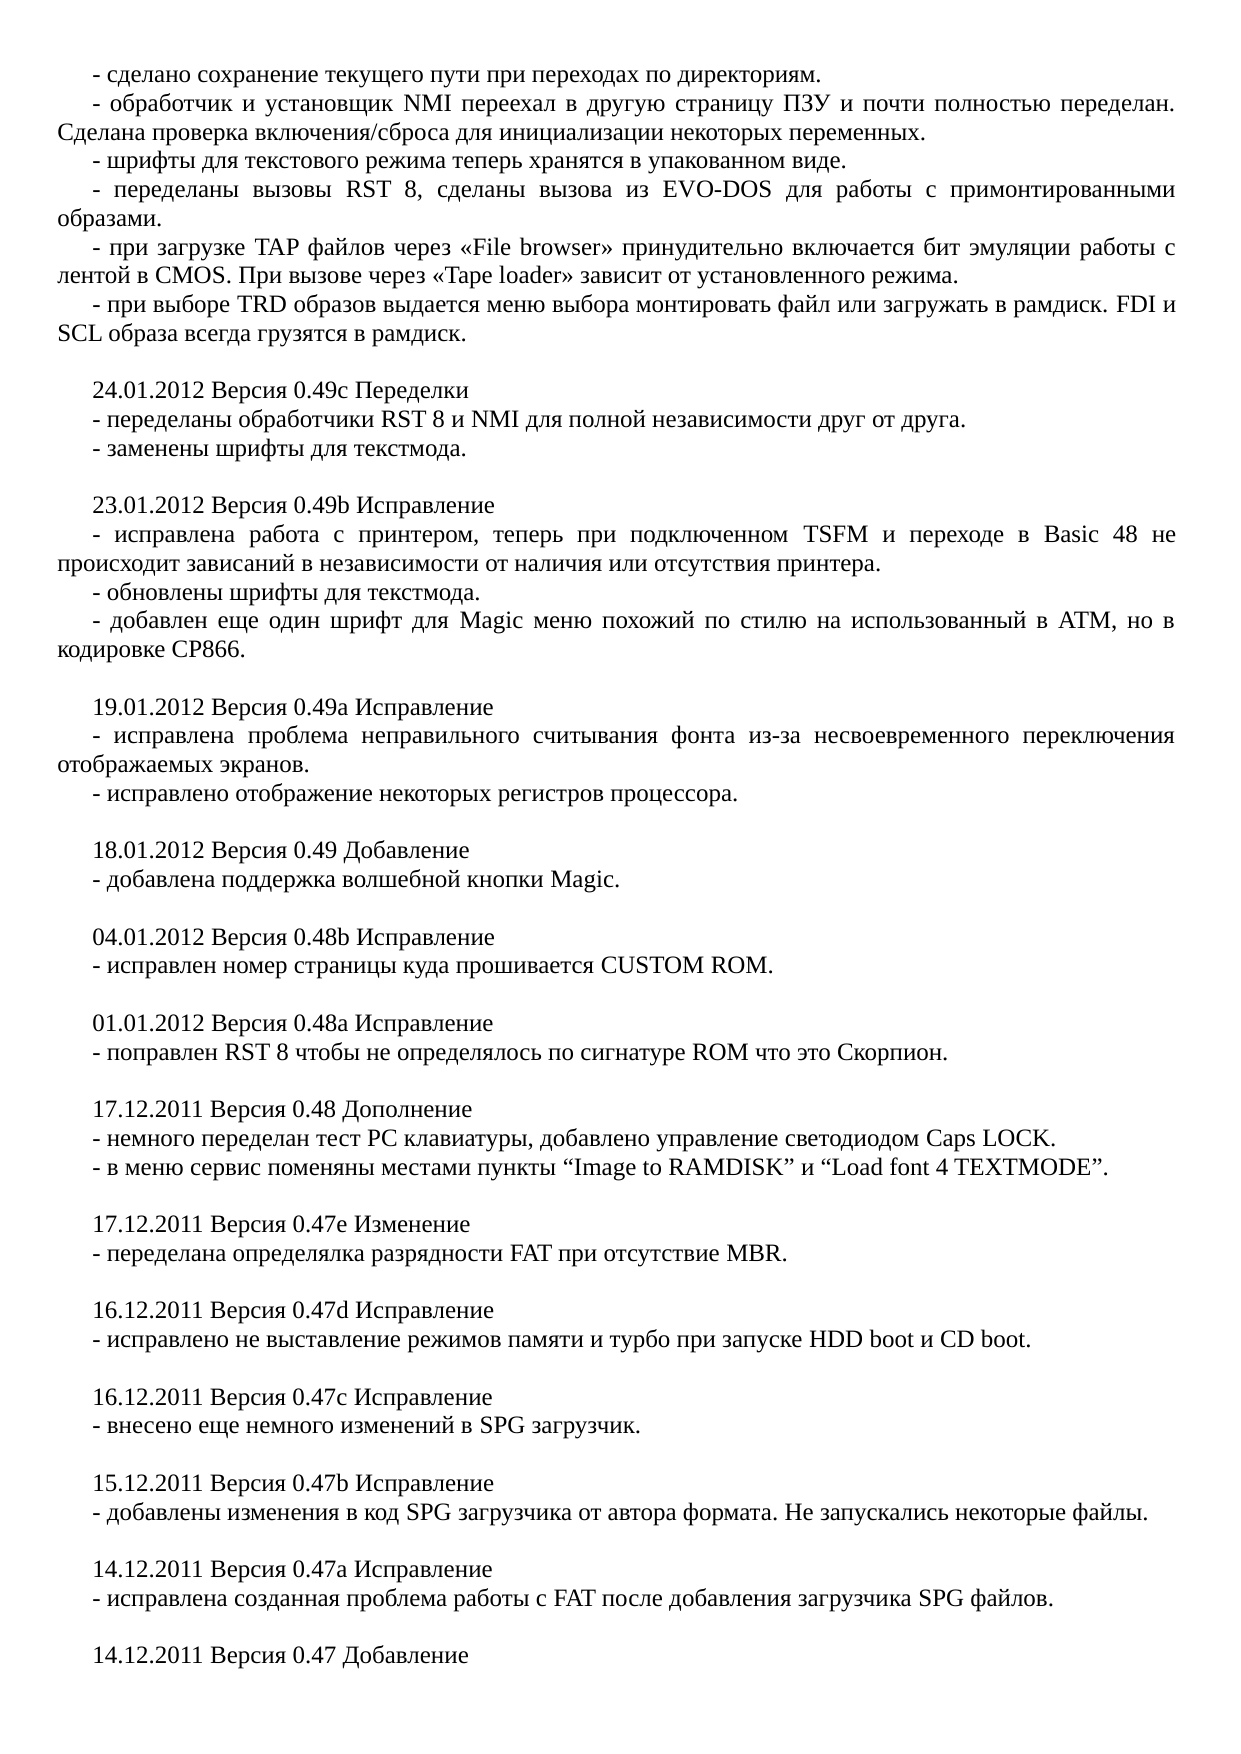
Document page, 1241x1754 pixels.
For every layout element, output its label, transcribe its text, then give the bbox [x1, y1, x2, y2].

text - добавлены изменения в код SPG загрузчика от автора формата. Не запускались некоторые файлы. [57, 1497, 1176, 1526]
text 18.01.2012 Версия 0.49 Добавление [57, 836, 1176, 864]
text 19.01.2012 Версия 0.49a Исправление [57, 692, 1176, 721]
text - заменены шрифты для текстмода. [57, 433, 1176, 462]
text - в меню сервис поменяны местами пункты “Image to RAMDISK” и “Load font 4 TEXTMODE”. [57, 1152, 1176, 1181]
text 15.12.2011 Версия 0.47b Исправление [57, 1468, 1176, 1497]
text - исправлена созданная проблема работы с FAT после добавления загрузчика SPG файлов. [57, 1583, 1176, 1612]
text - внесено еще немного изменений в SPG загрузчик. [57, 1411, 1176, 1439]
text - сделано сохранение текущего пути при переходах по директориям. [57, 59, 1176, 88]
text 16.12.2011 Версия 0.47d Исправление [57, 1296, 1176, 1324]
text - исправлено отображение некоторых регистров процессора. [57, 778, 1176, 807]
text - поправлен RST 8 чтобы не определялось по сигнатуре ROM что это Скорпион. [57, 1037, 1176, 1066]
text - при выборе TRD образов выдается меню выбора монтировать файл или загружать в рамдиск. FDI и SCL образа всегда грузятся в рамдиск. [57, 289, 1176, 347]
text - переделаны обработчики RST 8 и NMI для полной независимости друг от друга. [57, 404, 1176, 433]
text - обработчик и установщик NMI переехал в другую страницу ПЗУ и почти полностью переделан. Сделана проверка включения/сброса для инициализации некоторых переменных. [57, 88, 1176, 146]
text 16.12.2011 Версия 0.47c Исправление [57, 1382, 1176, 1411]
text - исправлена проблема неправильного считывания фонта из-за несвоевременного переключения отображаемых экранов. [57, 721, 1176, 778]
text - добавлен еще один шрифт для Magic меню похожий по стилю на использованный в АТМ, но в кодировке CP866. [57, 606, 1176, 663]
text 17.12.2011 Версия 0.48 Дополнение [57, 1094, 1176, 1123]
text - шрифты для текстового режима теперь хранятся в упакованном виде. [57, 146, 1176, 174]
text - исправлен номер страницы куда прошивается CUSTOM ROM. [57, 951, 1176, 979]
text - обновлены шрифты для текстмода. [57, 577, 1176, 606]
text 23.01.2012 Версия 0.49b Исправление [57, 491, 1176, 519]
text - добавлена поддержка волшебной кнопки Magic. [57, 864, 1176, 893]
text - при загрузке TAP файлов через «File browser» принудительно включается бит эмуляции работы с лентой в CMOS. При вызове через «Tape loader» зависит от установленного режима. [57, 232, 1176, 289]
text 01.01.2012 Версия 0.48а Исправление [57, 1008, 1176, 1037]
text - исправлено не выставление режимов памяти и турбо при запуске HDD boot и CD boot. [57, 1324, 1176, 1353]
text 04.01.2012 Версия 0.48b Исправление [57, 922, 1176, 951]
text 14.12.2011 Версия 0.47a Исправление [57, 1554, 1176, 1583]
text - исправлена работа с принтером, теперь при подключенном TSFM и переходе в Basic 48 не происходит зависаний в независимости от наличия или отсутствия принтера. [57, 519, 1176, 577]
text 17.12.2011 Версия 0.47e Изменение [57, 1209, 1176, 1238]
text 14.12.2011 Версия 0.47 Добавление [57, 1641, 1176, 1669]
text - переделаны вызовы RST 8, сделаны вызова из EVO-DOS для работы с примонтированными образами. [57, 174, 1176, 232]
text 24.01.2012 Версия 0.49c Переделки [57, 376, 1176, 404]
text - переделана определялка разрядности FAT при отсутствие MBR. [57, 1238, 1176, 1267]
text - немного переделан тест PC клавиатуры, добавлено управление светодиодом Caps LOCK. [57, 1123, 1176, 1152]
